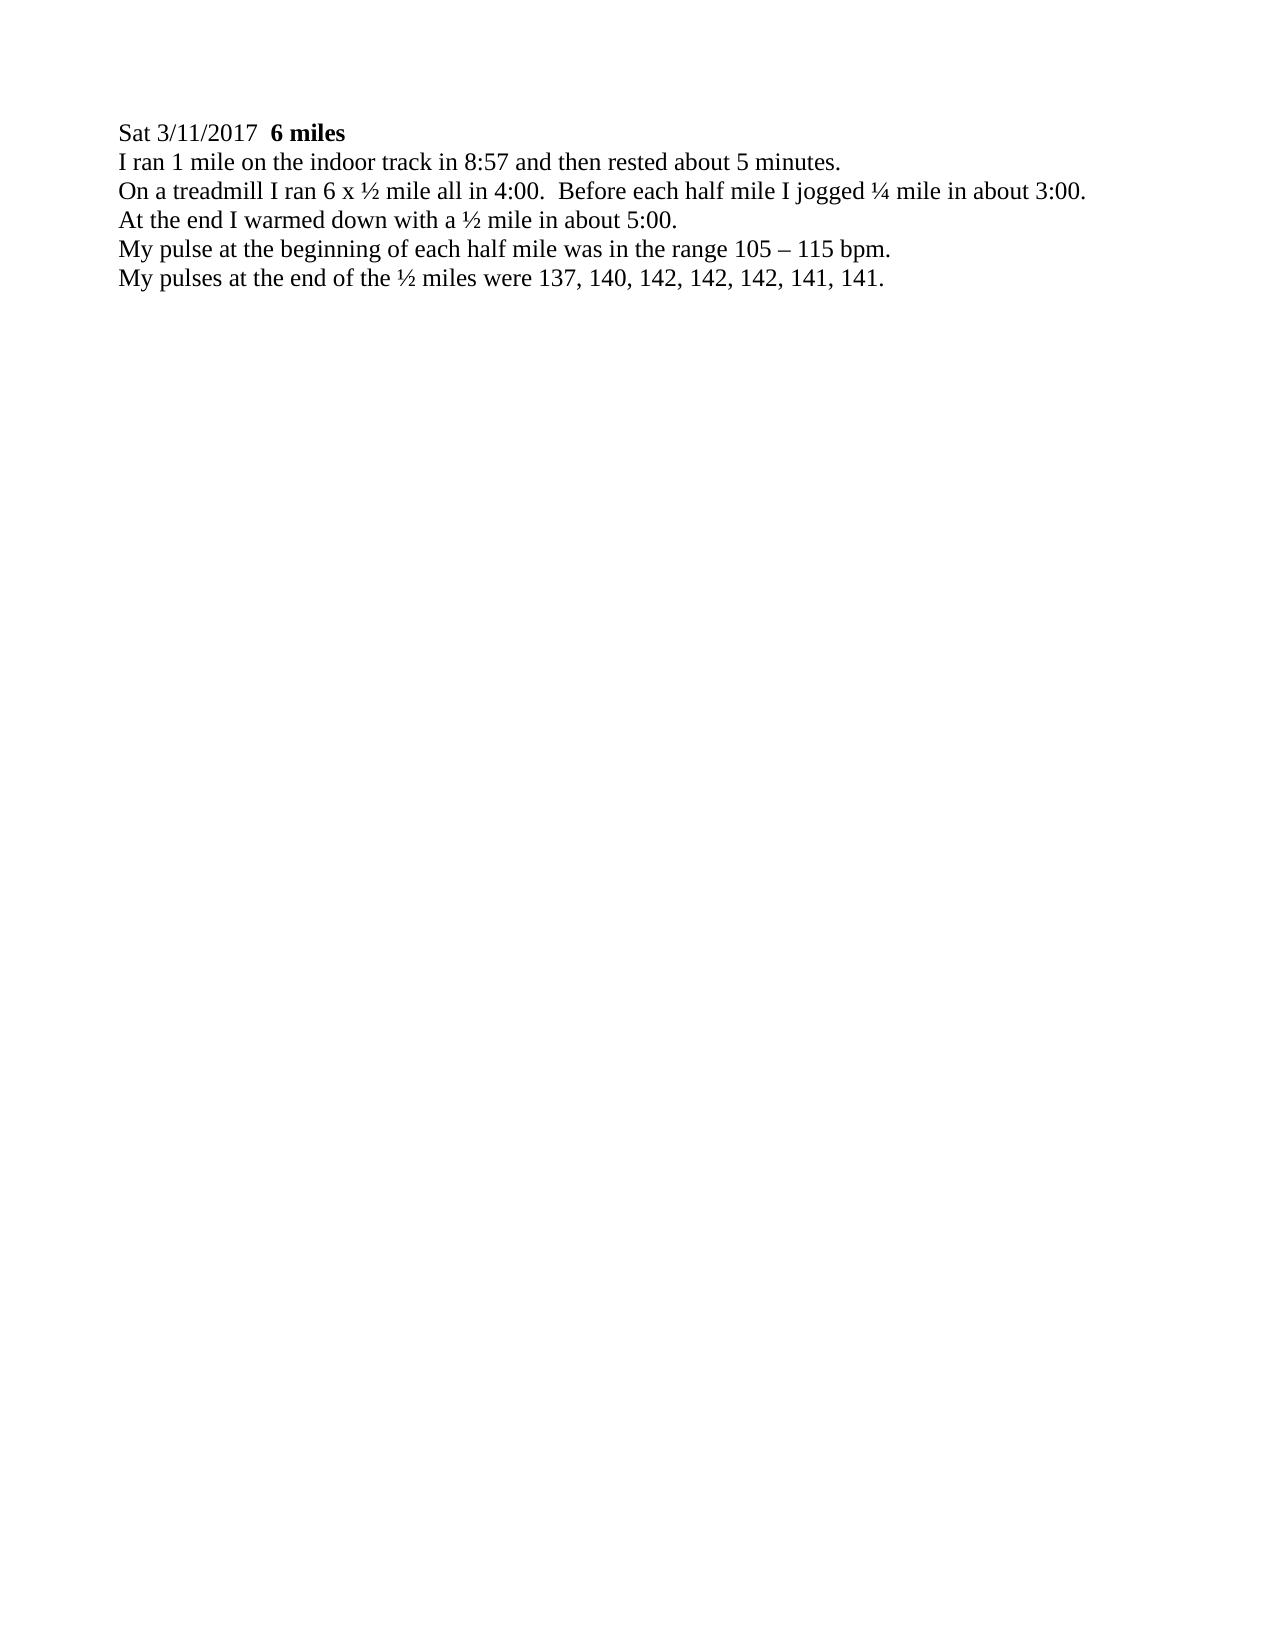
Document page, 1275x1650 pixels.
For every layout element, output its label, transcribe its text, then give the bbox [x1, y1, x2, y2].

text On a treadmill I ran 6 x ½ mile all in 4:00. Before each half mile I jogged ¼ mile in about 3:00. [118, 176, 1157, 205]
text I ran 1 mile on the indoor track in 8:57 and then rested about 5 minutes. [118, 147, 1157, 176]
text Sat 3/11/2017 6 miles [118, 118, 1157, 147]
text My pulse at the beginning of each half mile was in the range 105 – 115 bpm. [118, 234, 1157, 263]
text My pulses at the end of the ½ miles were 137, 140, 142, 142, 142, 141, 141. [118, 263, 1157, 292]
text At the end I warmed down with a ½ mile in about 5:00. [118, 205, 1157, 234]
